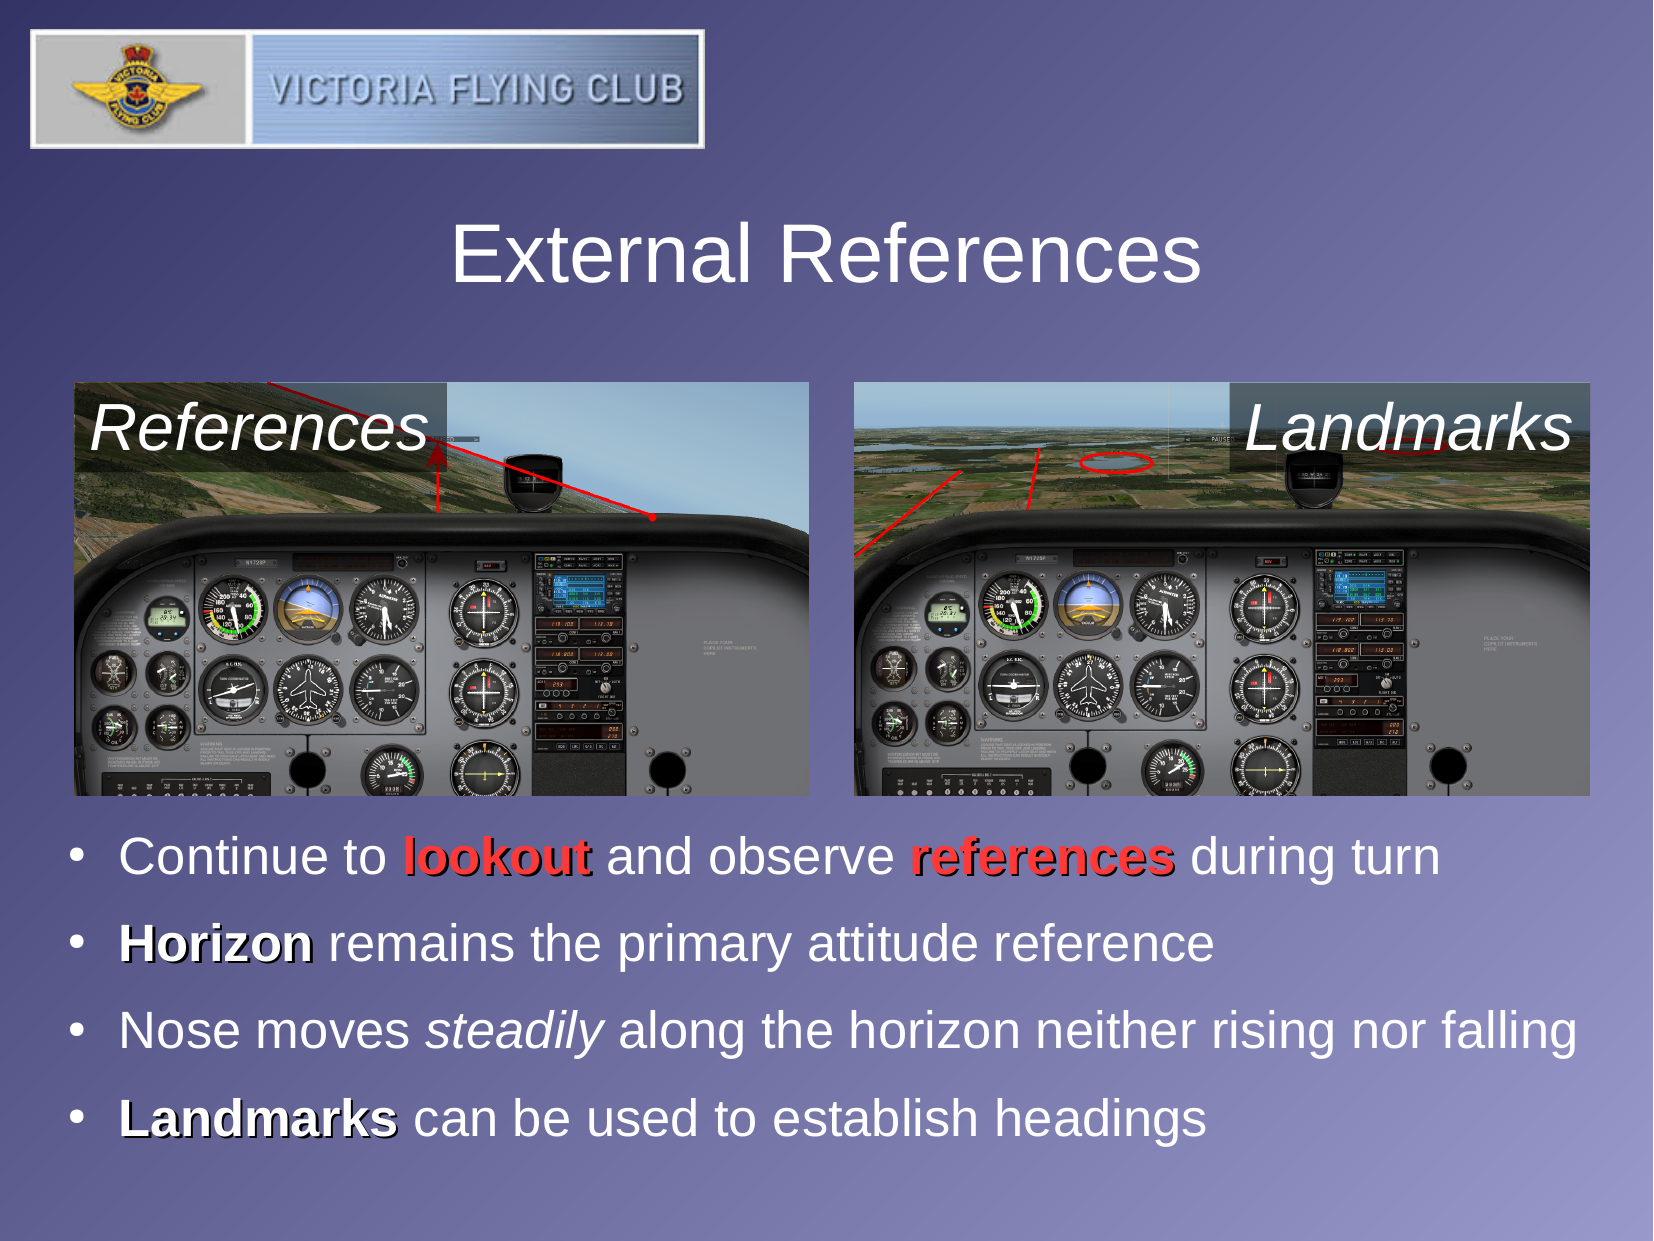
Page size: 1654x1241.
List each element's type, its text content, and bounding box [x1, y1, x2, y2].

picture [30, 29, 705, 149]
title External References [82, 150, 1571, 358]
list Continue to lookout and observe references during turn Horizon remains the primary attitude reference Nose moves steadily along the horizon neither rising nor falling Landmarks can be used to establish headings [50, 826, 1603, 1202]
picture [854, 382, 1590, 796]
text_box Landmarks [1229, 382, 1591, 473]
text_box References [74, 382, 447, 473]
picture [74, 382, 809, 796]
